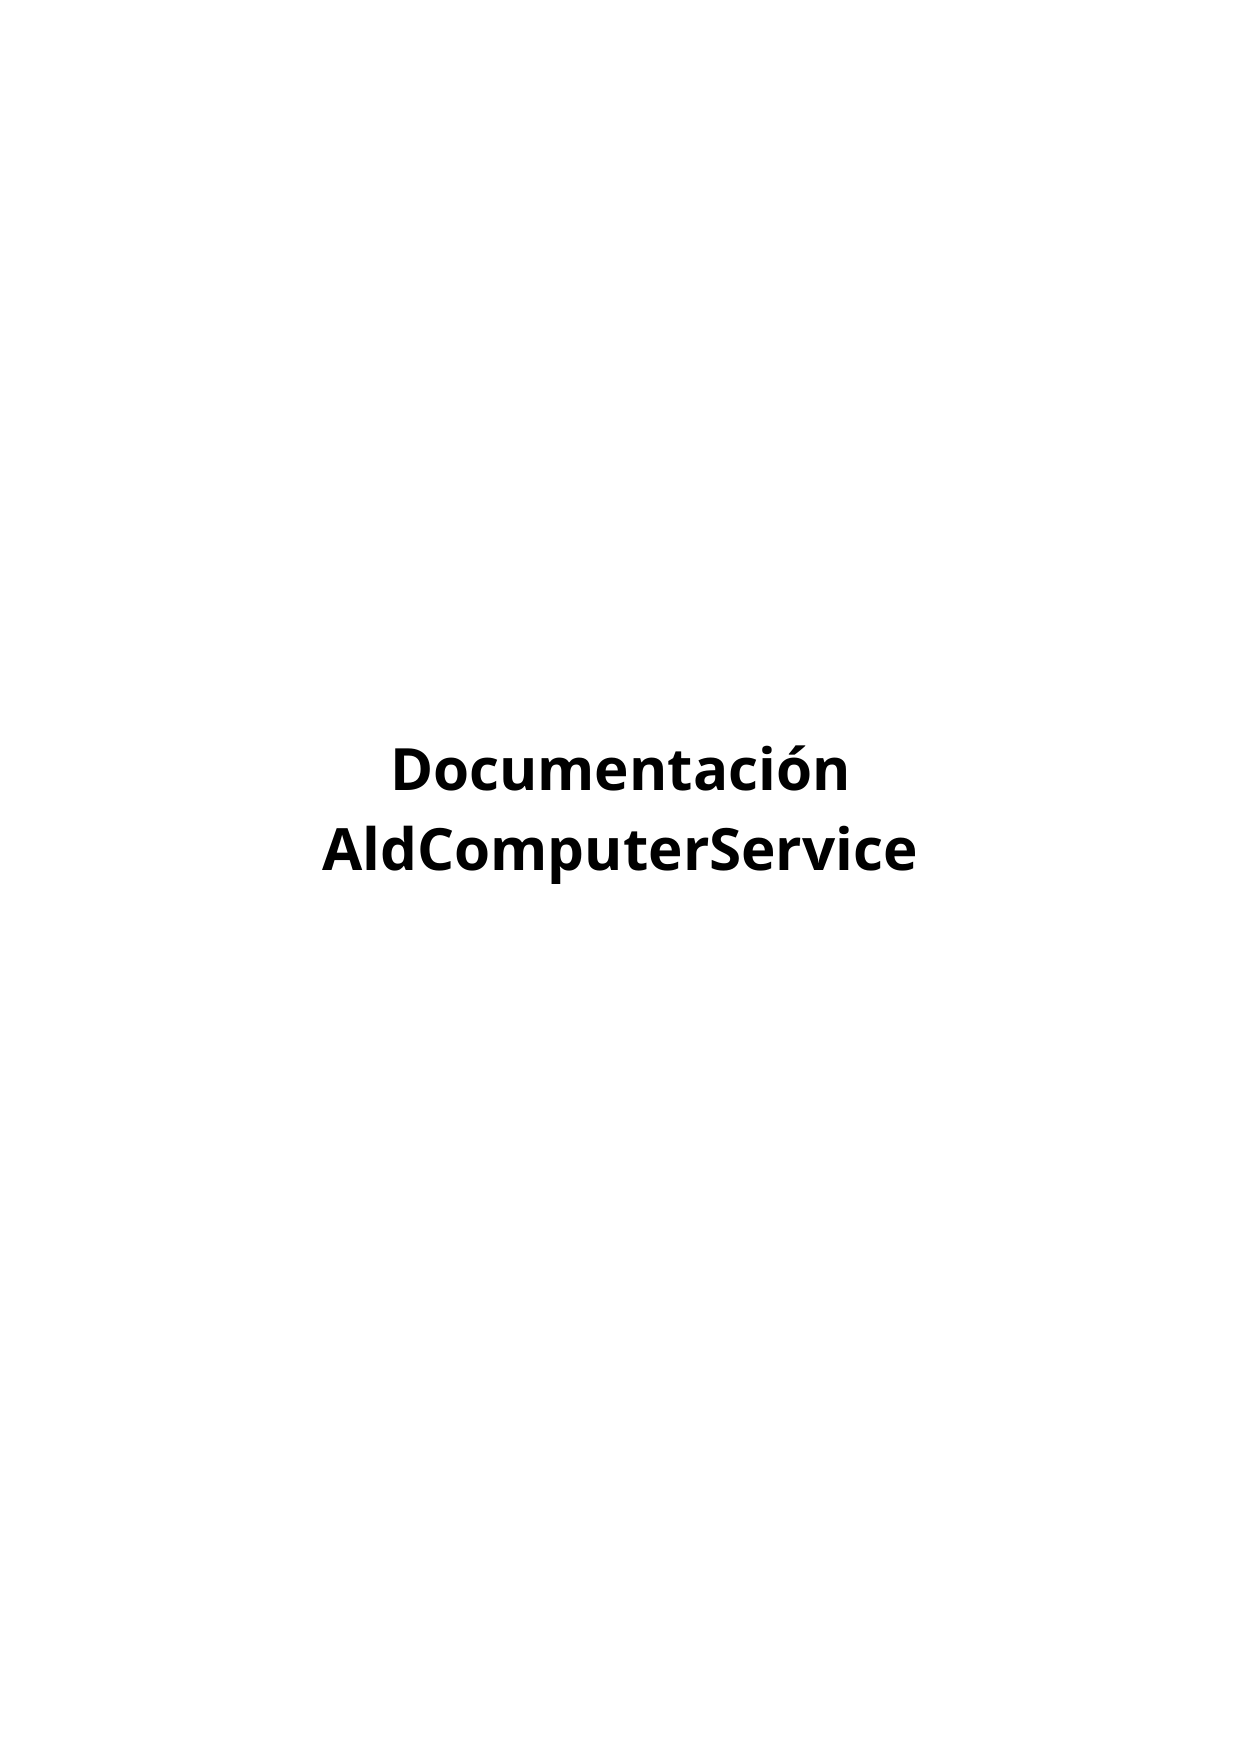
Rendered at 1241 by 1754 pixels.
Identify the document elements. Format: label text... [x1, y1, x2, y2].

title Documentación AldComputerService [118, 728, 1122, 887]
